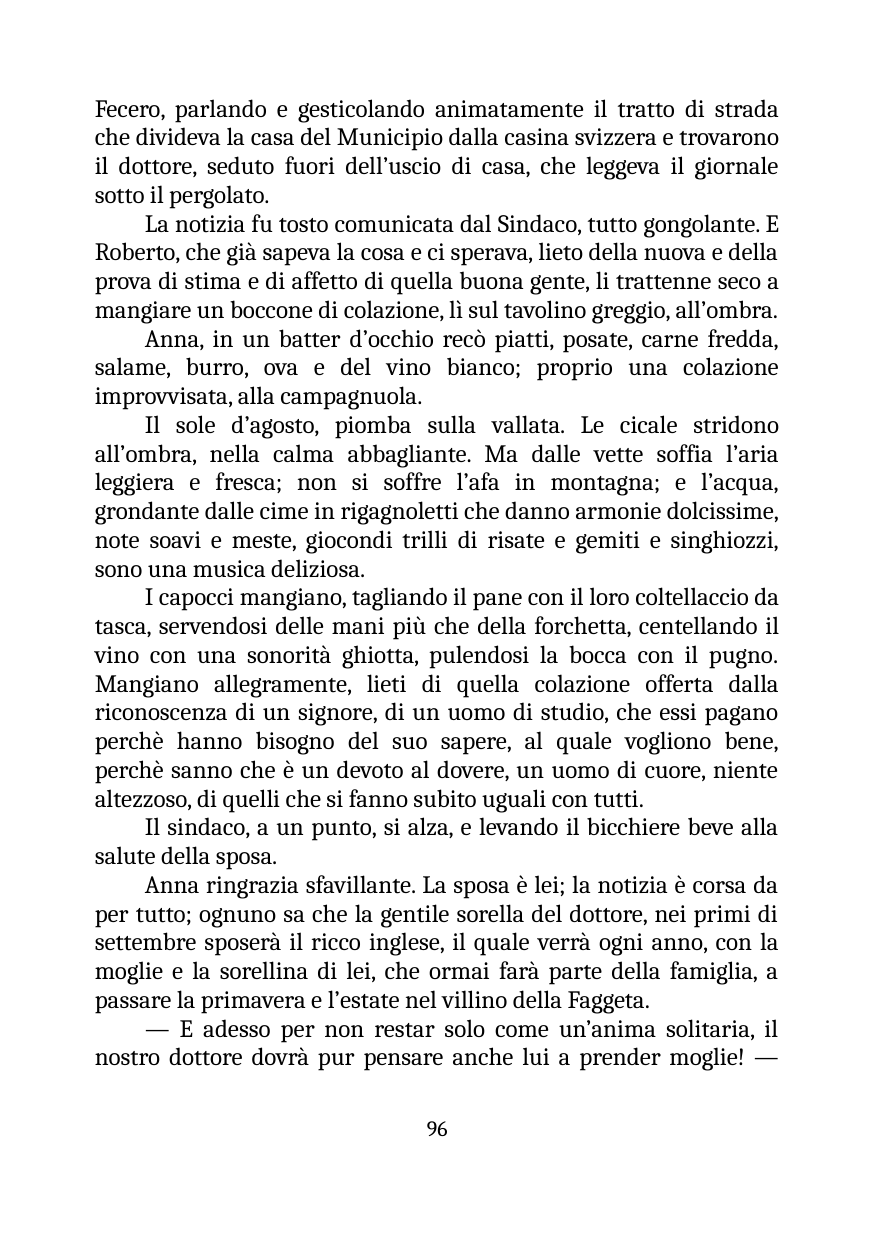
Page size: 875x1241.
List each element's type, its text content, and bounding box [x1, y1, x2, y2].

text Anna ringrazia sfavillante. La sposa è lei; la notizia è corsa da per tutto; ognuno sa che la gentile sorella del dottore, nei primi di settembre sposerà il ricco inglese, il quale verrà ogni anno, con la moglie e la sorellina di lei, che ormai farà parte della famiglia, a passare la primavera e l’estate nel villino della Faggeta. [94, 871, 779, 1014]
text Il sindaco, a un punto, si alza, e levando il bicchiere beve alla salute della sposa. [94, 813, 779, 871]
text Fecero, parlando e gesticolando animatamente il tratto di strada che divideva la casa del Municipio dalla casina svizzera e trovarono il dottore, seduto fuori dell’uscio di casa, che leggeva il giornale sotto il pergolato. [94, 94, 779, 209]
text Anna, in un batter d’occhio recò piatti, posate, carne fredda, salame, burro, ova e del vino bianco; proprio una colazione improvvisata, alla campagnuola. [94, 324, 779, 411]
text I capocci mangiano, tagliando il pane con il loro coltellaccio da tasca, servendosi delle mani più che della forchetta, centellando il vino con una sonorità ghiotta, pulendosi la bocca con il pugno. Mangiano allegramente, lieti di quella colazione offerta dalla riconoscenza di un signore, di un uomo di studio, che essi pagano perchè hanno bisogno del suo sapere, al quale vogliono bene, perchè sanno che è un devoto al dovere, un uomo di cuore, niente altezzoso, di quelli che si fanno subito uguali con tutti. [94, 583, 779, 813]
text La notizia fu tosto comunicata dal Sindaco, tutto gongolante. E Roberto, che già sapeva la cosa e ci sperava, lieto della nuova e della prova di stima e di affetto di quella buona gente, li trattenne seco a mangiare un boccone di colazione, lì sul tavolino greggio, all’ombra. [94, 209, 779, 324]
text Il sole d’agosto, piomba sulla vallata. Le cicale stridono all’ombra, nella calma abbagliante. Ma dalle vette soffia l’aria leggiera e fresca; non si soffre l’afa in montagna; e l’acqua, grondante dalle cime in rigagnoletti che danno armonie dolcissime, note soavi e meste, giocondi trilli di risate e gemiti e singhiozzi, sono una musica deliziosa. [94, 411, 779, 583]
text — E adesso per non restar solo come un’anima solitaria, il nostro dottore dovrà pur pensare anche lui a prender moglie! — [94, 1014, 779, 1072]
